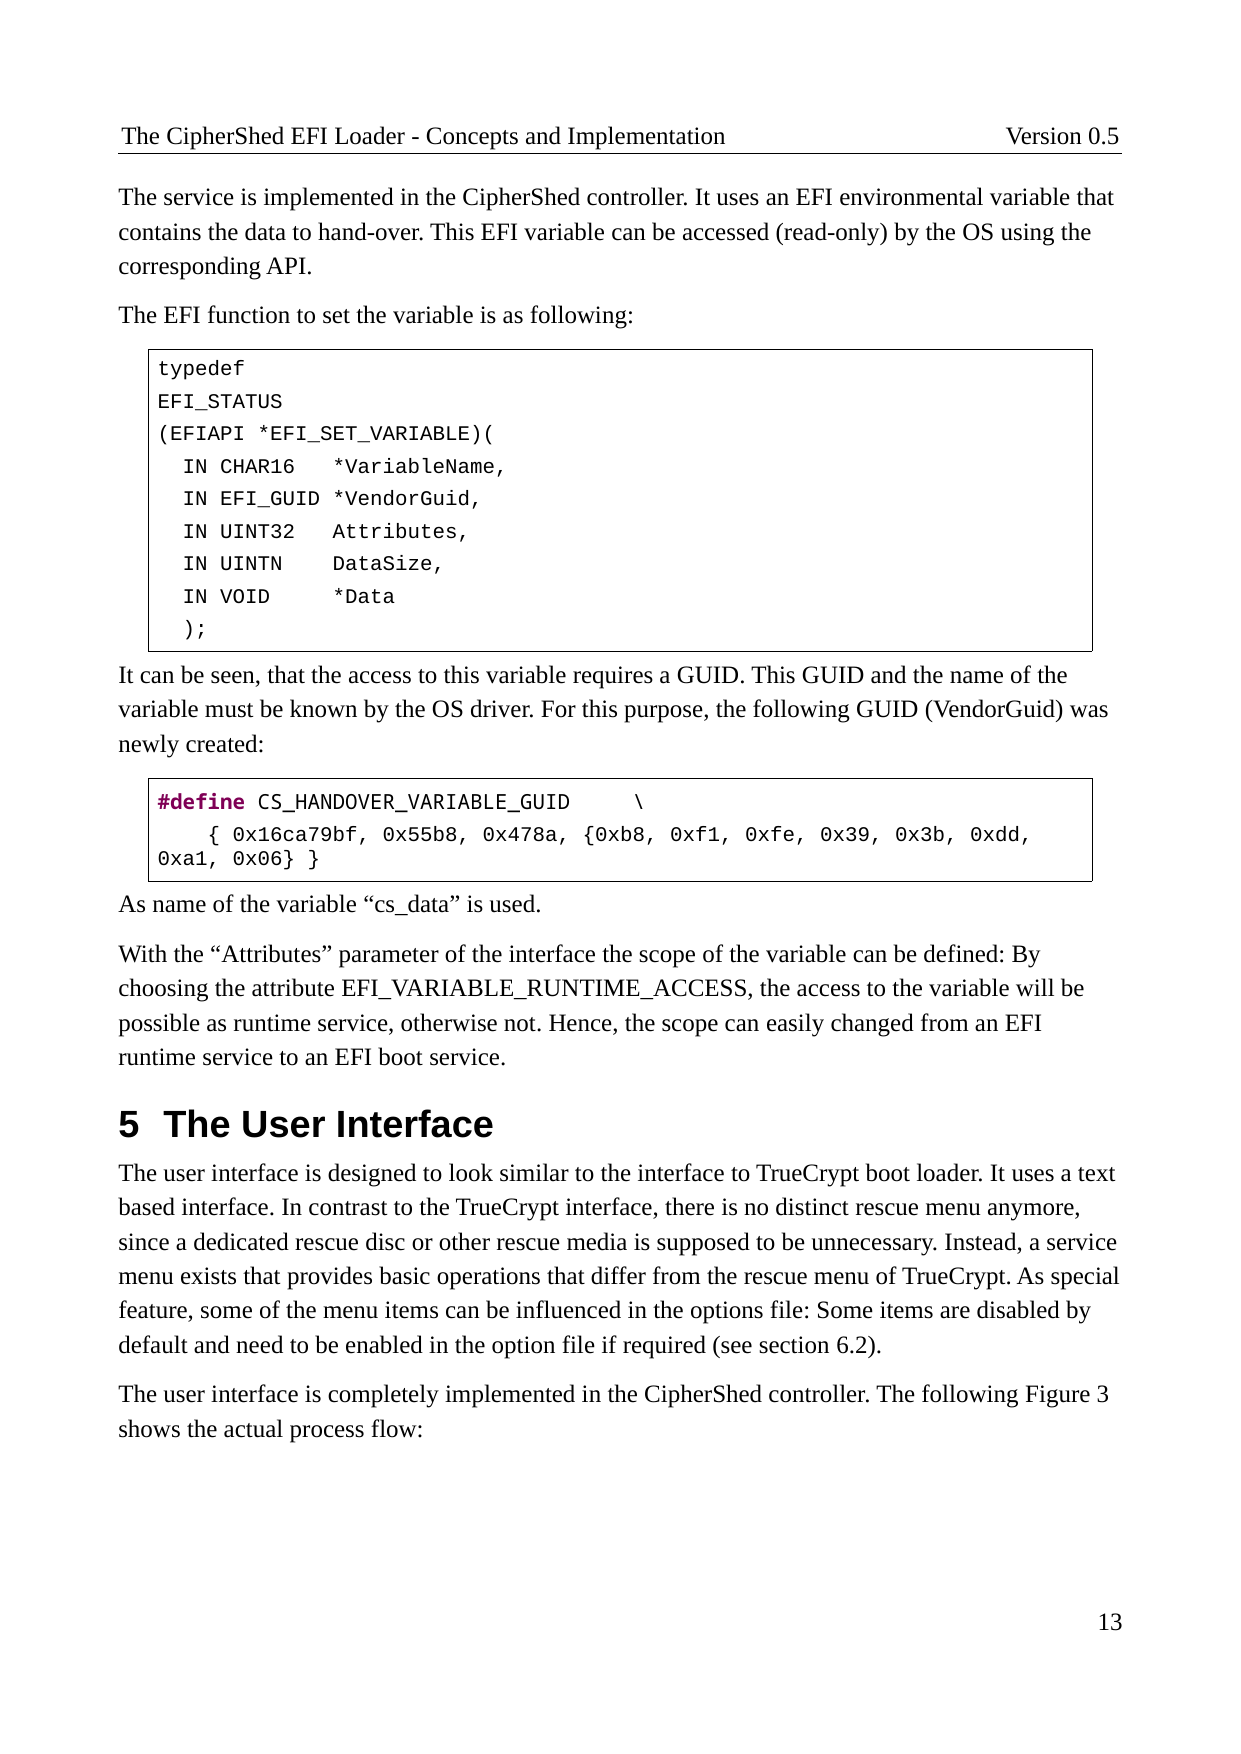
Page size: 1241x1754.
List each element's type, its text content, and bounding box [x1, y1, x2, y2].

text As name of the variable “cs_data” is used. [118, 889, 1122, 918]
text IN UINTN DataSize, [149, 544, 1092, 577]
text { 0x16ca79bf, 0x55b8, 0x478a, {0xb8, 0xf1, 0xfe, 0x39, 0x3b, 0xdd, 0xa1, 0x06} } [149, 815, 1092, 881]
text ); [149, 609, 1092, 651]
text The EFI function to set the variable is as following: [118, 300, 1122, 329]
text It can be seen, that the access to this variable requires a GUID. This GUID and the name of the variable must be known by the OS driver. For this purpose, the following GUID (VendorGuid) was newly created: [118, 660, 1122, 758]
text #define CS_HANDOVER_VARIABLE_GUID \ [149, 779, 1092, 815]
text typedef [149, 350, 1092, 382]
text IN EFI_GUID *VendorGuid, [149, 479, 1092, 512]
text The service is implemented in the CipherShed controller. It uses an EFI environmental variable that contains the data to hand-over. This EFI variable can be accessed (read-only) by the OS using the corresponding API. [118, 182, 1122, 280]
text The user interface is designed to look similar to the interface to TrueCrypt boot loader. It uses a text based interface. In contrast to the TrueCrypt interface, there is no distinct rescue menu anymore, since a dedicated rescue disc or other rescue media is supposed to be unnecessary. Instead, a service menu exists that provides basic operations that differ from the rescue menu of TrueCrypt. As special feature, some of the menu items can be influenced in the options file: Some items are disabled by default and need to be enabled in the option file if required (see section 6.2). [118, 1158, 1122, 1359]
subtitle The User Interface [118, 1102, 1122, 1145]
text (EFIAPI *EFI_SET_VARIABLE)( [149, 414, 1092, 447]
text The user interface is completely implemented in the CipherShed controller. The following Figure 3 shows the actual process flow: [118, 1379, 1122, 1442]
text With the “Attributes” parameter of the interface the scope of the variable can be defined: By choosing the attribute EFI_VARIABLE_RUNTIME_ACCESS, the access to the variable will be possible as runtime service, otherwise not. Hence, the scope can easily changed from an EFI runtime service to an EFI boot service. [118, 939, 1122, 1071]
text EFI_STATUS [149, 382, 1092, 414]
text IN VOID *Data [149, 577, 1092, 609]
text IN UINT32 Attributes, [149, 512, 1092, 544]
text IN CHAR16 *VariableName, [149, 447, 1092, 479]
